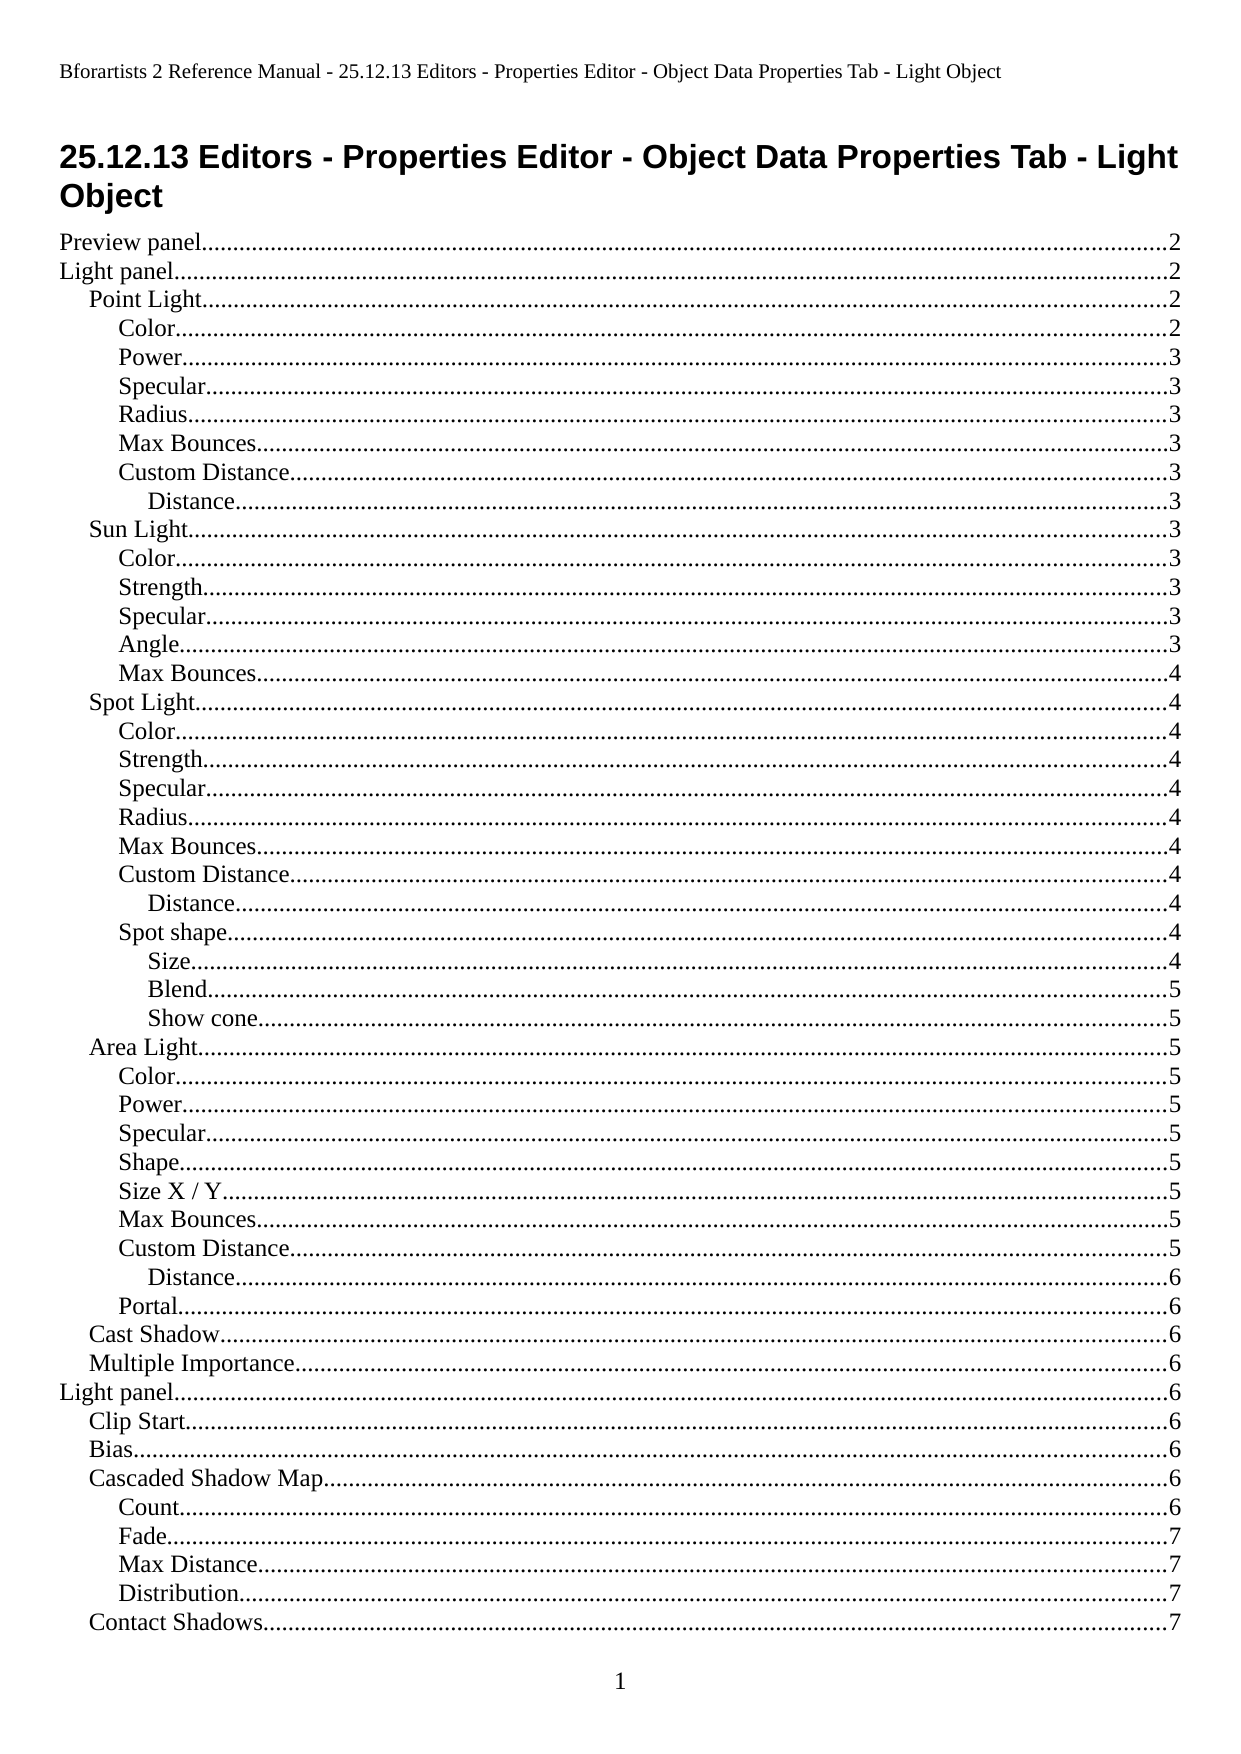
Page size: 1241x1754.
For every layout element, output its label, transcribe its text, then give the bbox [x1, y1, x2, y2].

text Size X / Y 5 [118, 1176, 1181, 1204]
text Strength 3 [118, 572, 1181, 601]
text Spot shape 4 [118, 917, 1181, 946]
text Color 4 [118, 716, 1181, 744]
text Clip Start 6 [88, 1406, 1181, 1434]
text Distribution 7 [118, 1578, 1181, 1607]
text Contact Shadows 7 [88, 1607, 1181, 1636]
text Cascaded Shadow Map 6 [88, 1463, 1181, 1492]
text Preview panel 2 [59, 227, 1181, 256]
text Angle 3 [118, 629, 1181, 658]
text Multiple Importance 6 [88, 1348, 1181, 1377]
text Area Light 5 [88, 1032, 1181, 1061]
text Power 5 [118, 1089, 1181, 1118]
text Power 3 [118, 342, 1181, 371]
text Cast Shadow 6 [88, 1319, 1181, 1348]
text Light panel 6 [59, 1377, 1181, 1406]
text Point Light 2 [88, 284, 1181, 313]
text Color 2 [118, 313, 1181, 342]
text Spot Light 4 [88, 687, 1181, 716]
text Distance 4 [147, 888, 1181, 917]
text Custom Distance 4 [118, 859, 1181, 888]
text Specular 5 [118, 1118, 1181, 1147]
text Blend 5 [147, 974, 1181, 1003]
text Size 4 [147, 946, 1181, 974]
text Custom Distance 5 [118, 1233, 1181, 1262]
text Max Bounces 5 [118, 1204, 1181, 1233]
text Shape 5 [118, 1147, 1181, 1176]
text Show cone 5 [147, 1003, 1181, 1032]
text Specular 4 [118, 773, 1181, 802]
text Distance 3 [147, 486, 1181, 514]
text Light panel 2 [59, 256, 1181, 284]
text Custom Distance 3 [118, 457, 1181, 486]
text Strength 4 [118, 744, 1181, 773]
subtitle 25.12.13 Editors - Properties Editor - Object Data Properties Tab - Light Object [59, 138, 1181, 214]
text Max Bounces 4 [118, 658, 1181, 687]
text Specular 3 [118, 371, 1181, 399]
text Radius 3 [118, 399, 1181, 428]
text Count 6 [118, 1492, 1181, 1521]
text Bias 6 [88, 1434, 1181, 1463]
text Portal 6 [118, 1291, 1181, 1319]
text Radius 4 [118, 802, 1181, 831]
text Fade 7 [118, 1521, 1181, 1549]
text Color 5 [118, 1061, 1181, 1089]
text Specular 3 [118, 601, 1181, 629]
text Max Distance 7 [118, 1549, 1181, 1578]
text Sun Light 3 [88, 514, 1181, 543]
text Distance 6 [147, 1262, 1181, 1291]
text Max Bounces 3 [118, 428, 1181, 457]
text Max Bounces 4 [118, 831, 1181, 859]
text Color 3 [118, 543, 1181, 572]
